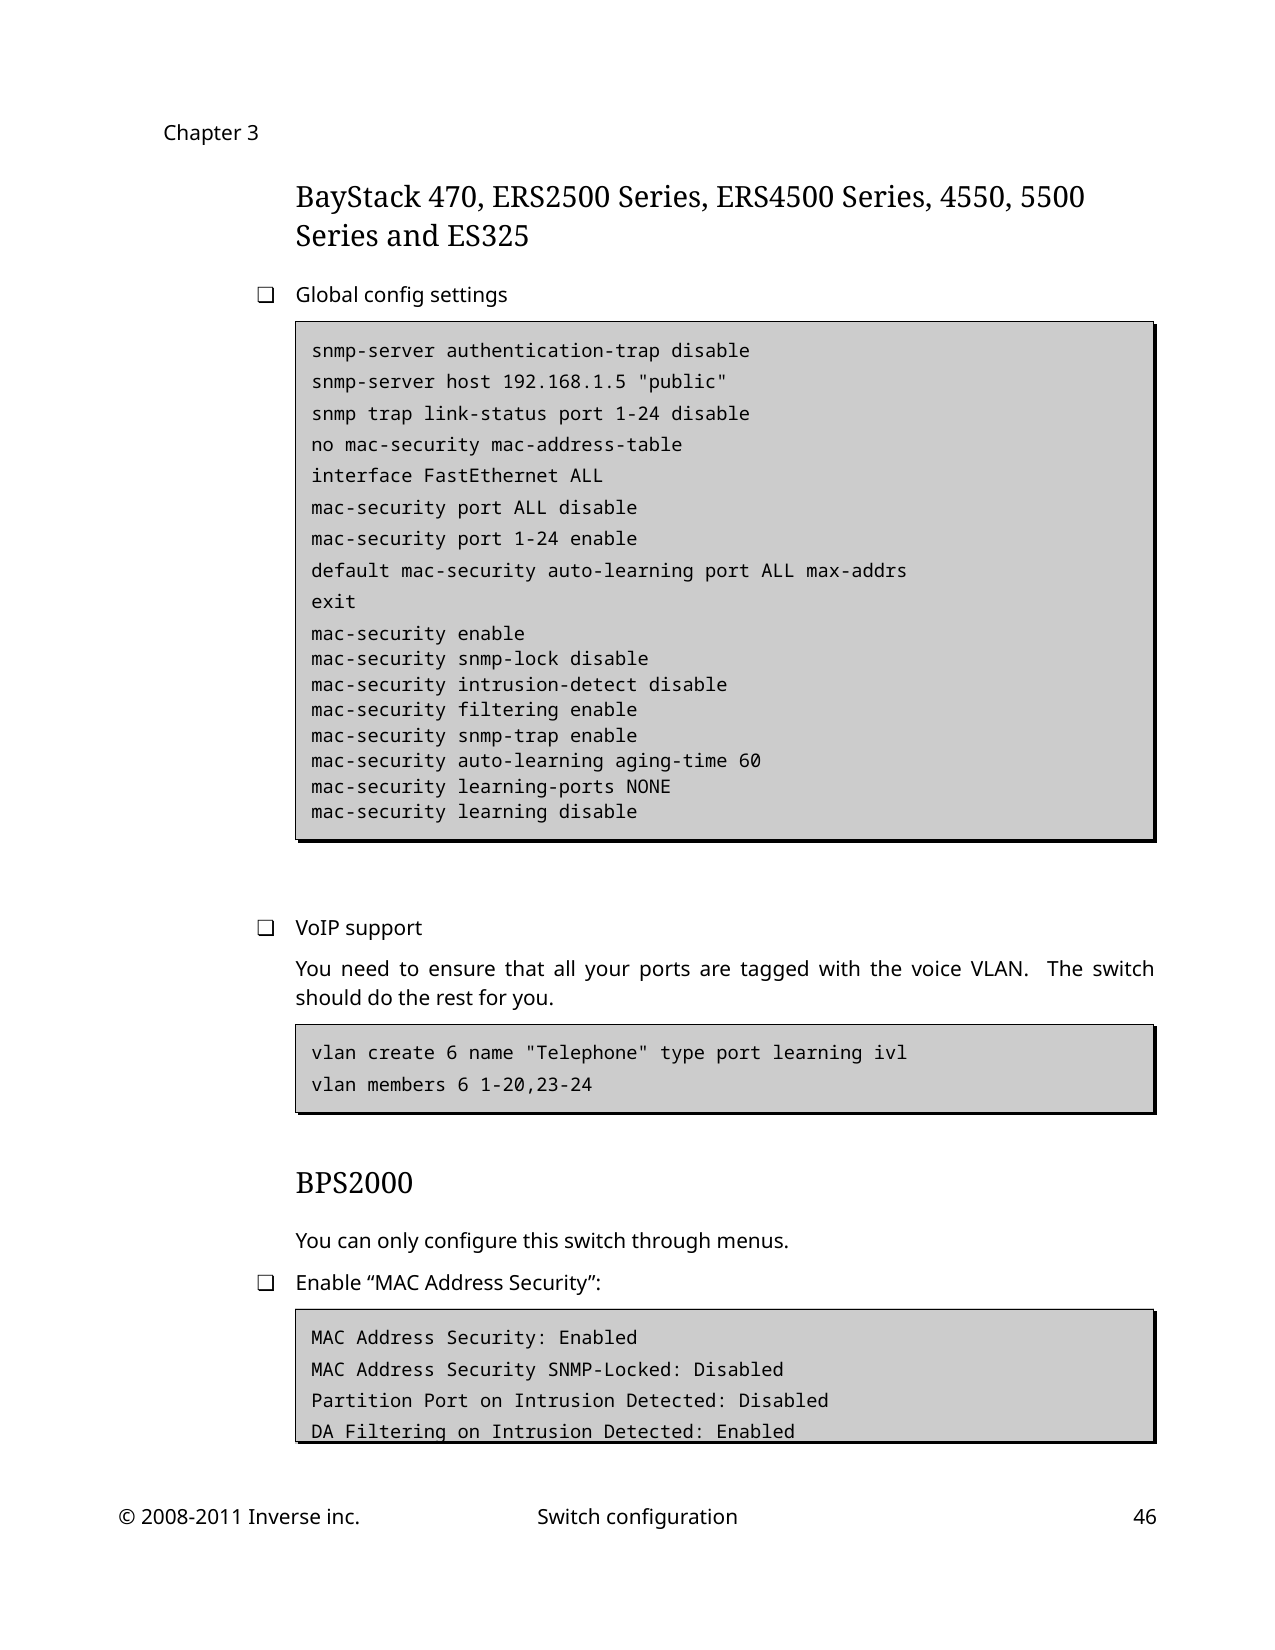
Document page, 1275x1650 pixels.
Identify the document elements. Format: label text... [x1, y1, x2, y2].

text vlan create 6 name "Telephone" type port learning ivl [296, 1025, 1153, 1055]
text MAC Address Security: Enabled [296, 1310, 1153, 1340]
list You need to ensure that all your ports are tagged with the voice VLAN. The switch should do the rest for you. [295, 954, 1157, 1011]
text mac-security enable mac-security snmp-lock disable mac-security intrusion-detect disable mac-security filtering enable mac-security snmp-trap enable mac-security auto-learning aging-time 60 mac-security learning-ports NONE mac-security learning disable [296, 604, 1153, 839]
text DA Filtering on Intrusion Detected: Enabled [296, 1403, 1153, 1441]
subtitle BPS2000 [295, 1162, 1157, 1202]
text no mac-security mac-address-table [296, 416, 1153, 447]
text MAC Address Security SNMP-Locked: Disabled [296, 1340, 1153, 1371]
text snmp-server authentication-trap disable [296, 322, 1153, 353]
text vlan members 6 1-20,23-24 [296, 1055, 1153, 1112]
subtitle BayStack 470, ERS2500 Series, ERS4500 Series, 4550, 5500 Series and ES325 [295, 176, 1157, 255]
text default mac-security auto-learning port ALL max-addrs [296, 541, 1153, 573]
text You can only configure this switch through menus. [295, 1227, 1157, 1255]
text mac-security port 1-24 enable [296, 510, 1153, 541]
list ❏ Global config settings [256, 280, 1157, 309]
text snmp-server host 192.168.1.5 "public" [296, 353, 1153, 384]
text mac-security port ALL disable [296, 478, 1153, 510]
text interface FastEthernet ALL [296, 447, 1153, 478]
text Partition Port on Intrusion Detected: Disabled [296, 1371, 1153, 1403]
text exit [296, 573, 1153, 604]
list ❏ VoIP support [256, 913, 1157, 942]
list ❏ Enable “MAC Address Security”: [256, 1268, 1157, 1296]
text snmp trap link-status port 1-24 disable [296, 384, 1153, 416]
